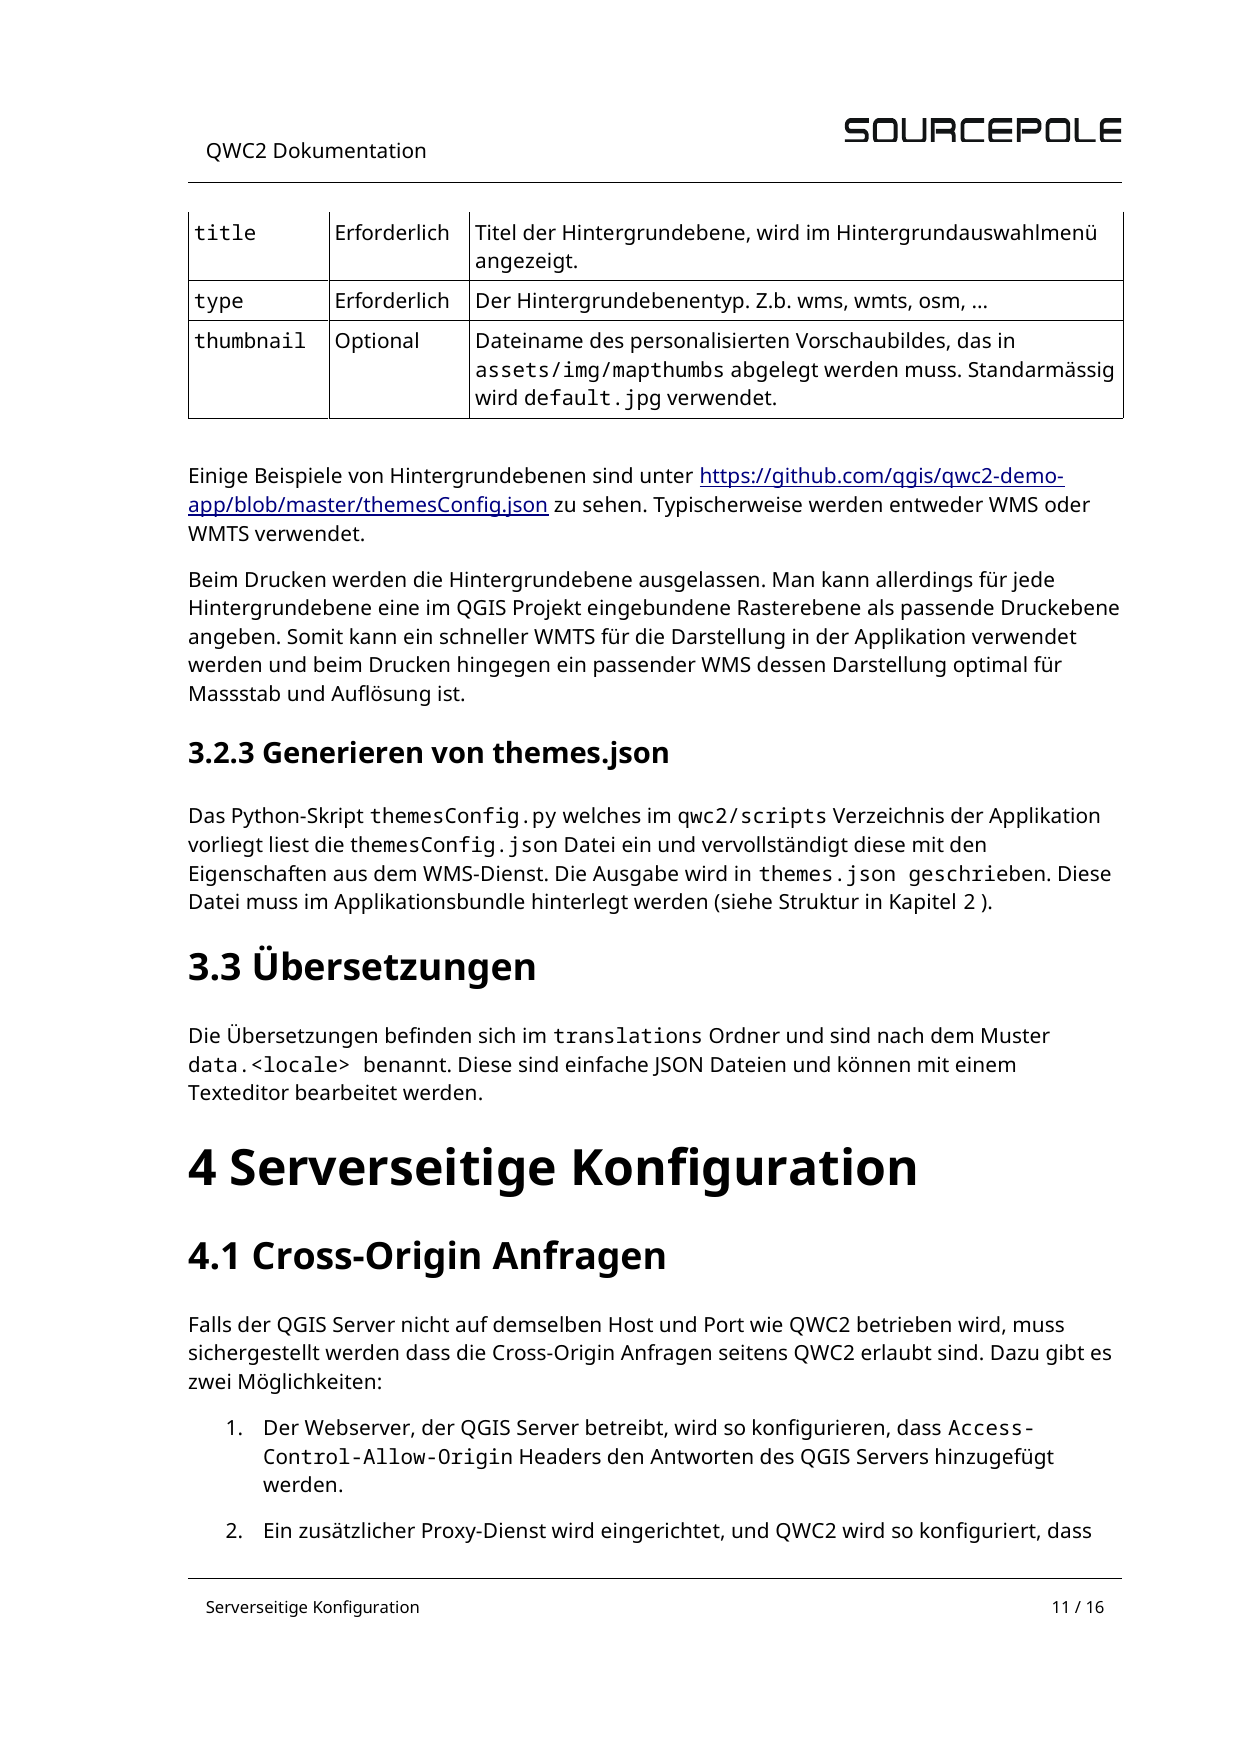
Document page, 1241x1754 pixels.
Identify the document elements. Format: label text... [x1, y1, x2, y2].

table_cell Der Hintergrundebenentyp. Z.b. wms, wmts, osm, ... [470, 281, 1123, 320]
table_cell type [189, 281, 328, 320]
subtitle Übersetzungen [188, 941, 1122, 992]
subtitle Generieren von themes.json [188, 732, 1122, 772]
text Einige Beispiele von Hintergrundebenen sind unter https://github.com/qgis/qwc2-demo-app/blob/master/themesConfig.json zu sehen. Typischerweise werden entweder WMS oder WMTS verwendet. [188, 461, 1122, 547]
table_cell title [189, 212, 328, 280]
list Der Webserver, der QGIS Server betreibt, wird so konfigurieren, dass Access-Control-Allow-Origin Headers den Antworten des QGIS Servers hinzugefügt werden. [225, 1413, 1122, 1499]
text Die Übersetzungen befinden sich im translations Ordner und sind nach dem Muster data.<locale> benannt. Diese sind einfache JSON Dateien und können mit einem Texteditor bearbeitet werden. [188, 1021, 1122, 1107]
table_cell Erforderlich [330, 212, 469, 280]
text Falls der QGIS Server nicht auf demselben Host und Port wie QWC2 betrieben wird, muss sichergestellt werden dass die Cross-Origin Anfragen seitens QWC2 erlaubt sind. Dazu gibt es zwei Möglichkeiten: [188, 1310, 1122, 1395]
table_cell Optional [330, 321, 469, 418]
list Ein zusätzlicher Proxy-Dienst wird eingerichtet, und QWC2 wird so konfiguriert, dass [225, 1516, 1122, 1545]
table_cell Erforderlich [330, 281, 469, 320]
text Das Python-Skript themesConfig.py welches im qwc2/scripts Verzeichnis der Applikation vorliegt liest die themesConfig.json Datei ein und vervollständigt diese mit den Eigenschaften aus dem WMS-Dienst. Die Ausgabe wird in themes.json geschrieben. Diese Datei muss im Applikationsbundle hinterlegt werden (siehe Struktur in Kapitel 2). [188, 801, 1122, 916]
subtitle Serverseitige Konfiguration [188, 1132, 1122, 1200]
table_cell thumbnail [189, 321, 328, 418]
table_cell Titel der Hintergrundebene, wird im Hintergrundauswahlmenü angezeigt. [470, 212, 1123, 280]
text Beim Drucken werden die Hintergrundebene ausgelassen. Man kann allerdings für jede Hintergrundebene eine im QGIS Projekt eingebundene Rasterebene als passende Druckebene angeben. Somit kann ein schneller WMTS für die Darstellung in der Applikation verwendet werden und beim Drucken hingegen ein passender WMS dessen Darstellung optimal für Massstab und Auflösung ist. [188, 565, 1122, 707]
table_cell Dateiname des personalisierten Vorschaubildes, das in assets/img/mapthumbs abgelegt werden muss. Standarmässig wird default.jpg verwendet. [470, 321, 1123, 418]
subtitle Cross-Origin Anfragen [188, 1229, 1122, 1280]
